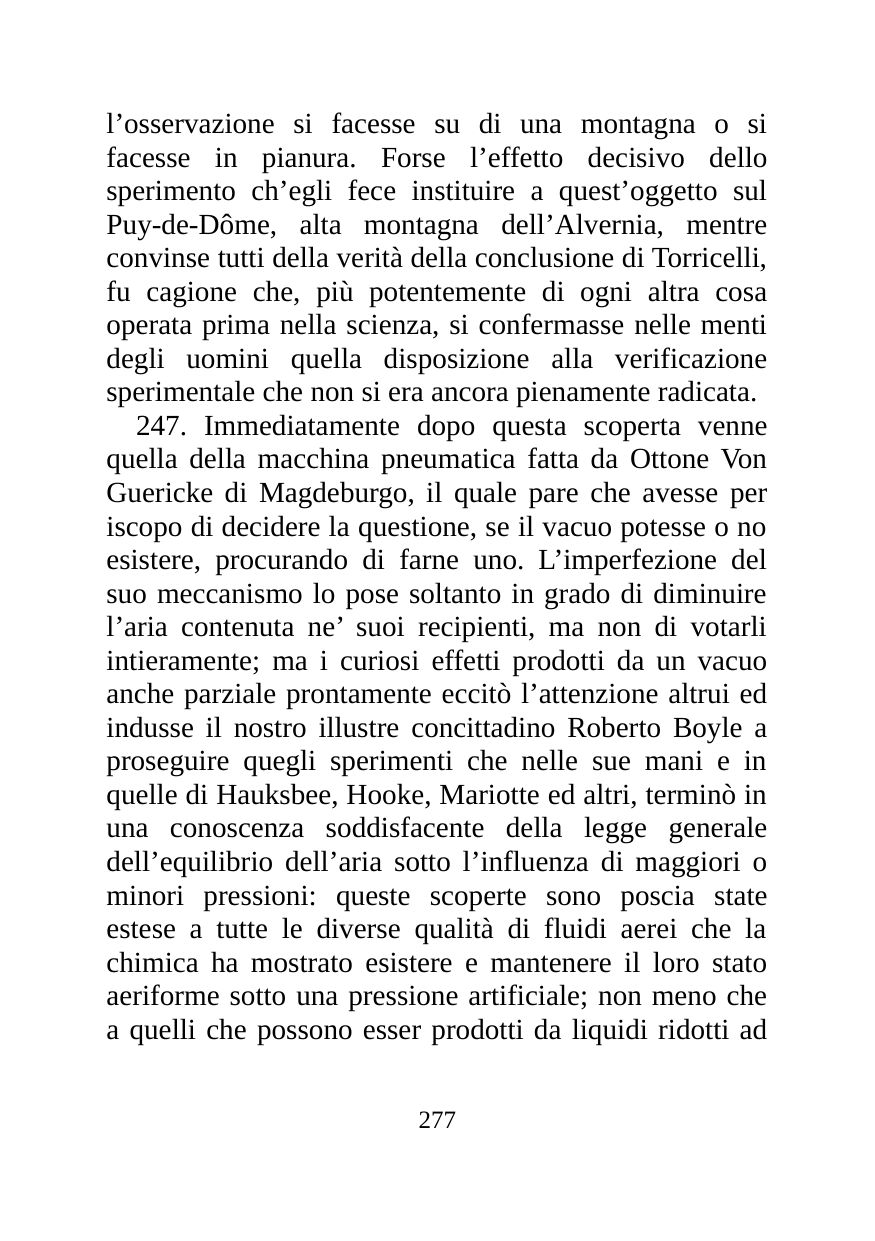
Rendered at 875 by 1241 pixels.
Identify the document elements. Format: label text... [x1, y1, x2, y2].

text 247. Immediatamente dopo questa scoperta venne quella della macchina pneumatica fatta da Ottone Von Guericke di Magdeburgo, il quale pare che avesse per iscopo di decidere la questione, se il vacuo potesse o no esistere, procurando di farne uno. L’imperfezione del suo meccanismo lo pose soltanto in grado di diminuire l’aria contenuta ne’ suoi recipienti, ma non di votarli intieramente; ma i curiosi effetti prodotti da un vacuo anche parziale prontamente eccitò l’attenzione altrui ed indusse il nostro illustre concittadino Roberto Boyle a proseguire quegli sperimenti che nelle sue mani e in quelle di Hauksbee, Hooke, Mariotte ed altri, terminò in una conoscenza soddisfacente della legge generale dell’equilibrio dell’aria sotto l’influenza di maggiori o minori pressioni: queste scoperte sono poscia state estese a tutte le diverse qualità di fluidi aerei che la chimica ha mostrato esistere e mantenere il loro stato aeriforme sotto una pressione artificiale; non meno che a quelli che possono esser prodotti da liquidi ridotti ad [106, 408, 768, 1045]
text l’osservazione si facesse su di una montagna o si facesse in pianura. Forse l’effetto decisivo dello sperimento ch’egli fece instituire a quest’oggetto sul Puy-de-Dôme, alta montagna dell’Alvernia, mentre convinse tutti della verità della conclusione di Torricelli, fu cagione che, più potentemente di ogni altra cosa operata prima nella scienza, si confermasse nelle menti degli uomini quella disposizione alla verificazione sperimentale che non si era ancora pienamente radicata. [106, 106, 768, 408]
